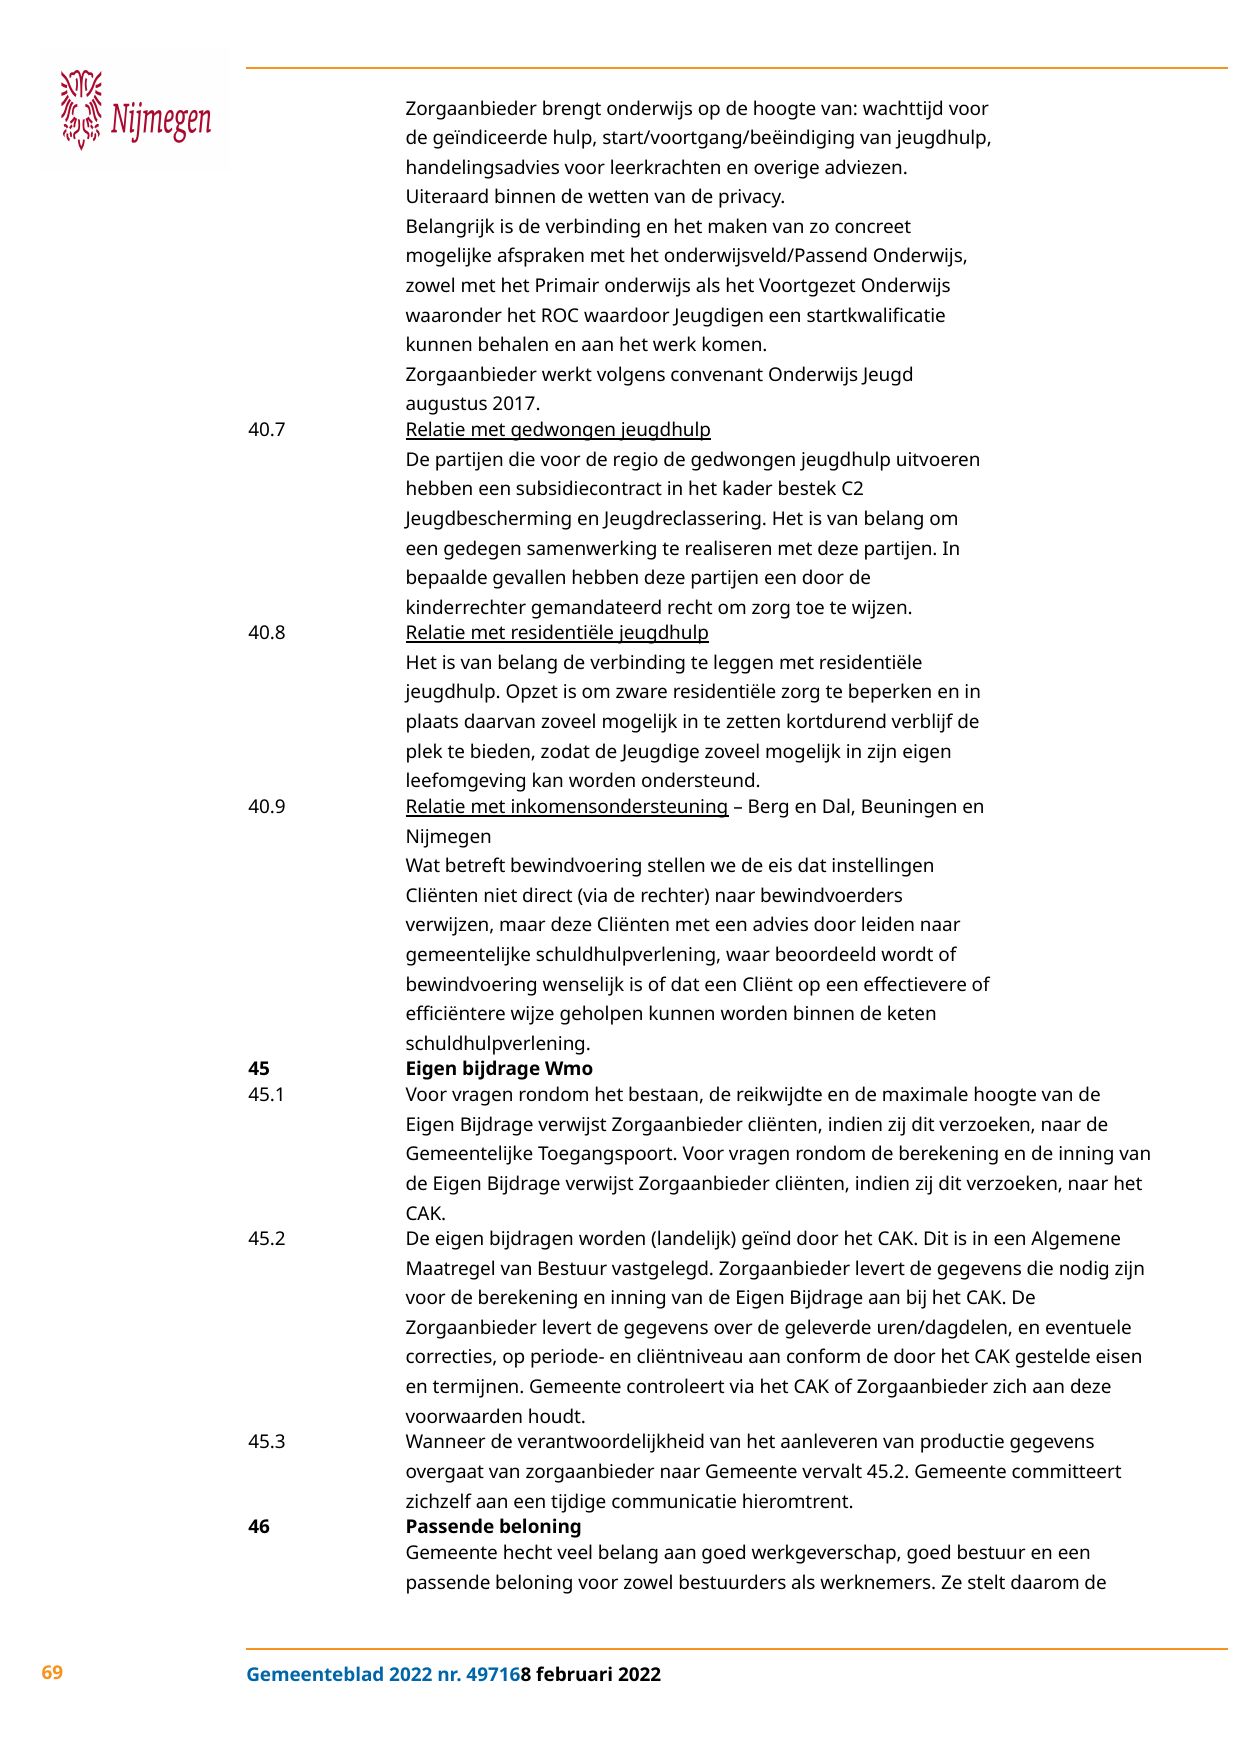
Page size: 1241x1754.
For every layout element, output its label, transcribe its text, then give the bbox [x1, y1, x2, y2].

table_cell 45 [248, 1056, 405, 1081]
table_cell 40.7 [248, 416, 405, 619]
table_cell 40.8 [248, 620, 405, 793]
table_cell Gemeente hecht veel belang aan goed werkgeverschap, goed bestuur en een passende beloning voor zowel bestuurders als werknemers. Ze stelt daarom de [405, 1539, 1152, 1594]
picture [41, 47, 231, 172]
table_cell 46 [248, 1514, 405, 1539]
table_cell De eigen bijdragen worden (landelijk) geïnd door het CAK. Dit is in een Algemene Maatregel van Bestuur vastgelegd. Zorgaanbieder levert de gegevens die nodig zijn voor de berekening en inning van de Eigen Bijdrage aan bij het CAK. De Zorgaanbieder levert de gegevens over de geleverde uren/dagdelen, en eventuele correcties, op periode- en cliëntniveau aan conform de door het CAK gestelde eisen en termijnen. Gemeente controleert via het CAK of Zorgaanbieder zich aan deze voorwaarden houdt. [405, 1225, 1152, 1429]
table_cell Relatie met residentiële jeugdhulp Het is van belang de verbinding te leggen met residentiële jeugdhulp. Opzet is om zware residentiële zorg te beperken en in plaats daarvan zoveel mogelijk in te zetten kortdurend verblijf de plek te bieden, zodat de Jeugdige zoveel mogelijk in zijn eigen leefomgeving kan worden ondersteund. [405, 620, 994, 793]
table_cell [248, 95, 405, 416]
table_cell Wanneer de verantwoordelijkheid van het aanleveren van productie gegevens overgaat van zorgaanbieder naar Gemeente vervalt 45.2. Gemeente committeert zichzelf aan een tijdige communicatie hieromtrent. [405, 1429, 1152, 1513]
table_cell [248, 1539, 405, 1594]
table_cell Passende beloning [405, 1514, 1152, 1539]
table_cell Zorgaanbieder brengt onderwijs op de hoogte van: wachttijd voor de geïndiceerde hulp, start/voortgang/beëindiging van jeugdhulp, handelingsadvies voor leerkrachten en overige adviezen. Uiteraard binnen de wetten van de privacy. Belangrijk is de verbinding en het maken van zo concreet mogelijke afspraken met het onderwijsveld/Passend Onderwijs, zowel met het Primair onderwijs als het Voortgezet Onderwijs waaronder het ROC waardoor Jeugdigen een startkwalificatie kunnen behalen en aan het werk komen. Zorgaanbieder werkt volgens convenant Onderwijs Jeugd augustus 2017. [405, 95, 994, 416]
table_cell 40.9 [248, 793, 405, 1056]
table_cell Voor vragen rondom het bestaan, de reikwijdte en de maximale hoogte van de Eigen Bijdrage verwijst Zorgaanbieder cliënten, indien zij dit verzoeken, naar de Gemeentelijke Toegangspoort. Voor vragen rondom de berekening en de inning van de Eigen Bijdrage verwijst Zorgaanbieder cliënten, indien zij dit verzoeken, naar het CAK. [405, 1081, 1152, 1225]
table_cell Eigen bijdrage Wmo [405, 1056, 1152, 1081]
table_cell 45.1 [248, 1081, 405, 1225]
table_cell 45.2 [248, 1225, 405, 1429]
table_cell Relatie met inkomensondersteuning – Berg en Dal, Beuningen en Nijmegen Wat betreft bewindvoering stellen we de eis dat instellingen Cliënten niet direct (via de rechter) naar bewindvoerders verwijzen, maar deze Cliënten met een advies door leiden naar gemeentelijke schuldhulpverlening, waar beoordeeld wordt of bewindvoering wenselijk is of dat een Cliënt op een effectievere of efficiëntere wijze geholpen kunnen worden binnen de keten schuldhulpverlening. [405, 793, 994, 1056]
table_cell 45.3 [248, 1429, 405, 1513]
table_cell Relatie met gedwongen jeugdhulp De partijen die voor de regio de gedwongen jeugdhulp uitvoeren hebben een subsidiecontract in het kader bestek C2 Jeugdbescherming en Jeugdreclassering. Het is van belang om een gedegen samenwerking te realiseren met deze partijen. In bepaalde gevallen hebben deze partijen een door de kinderrechter gemandateerd recht om zorg toe te wijzen. [405, 416, 994, 619]
